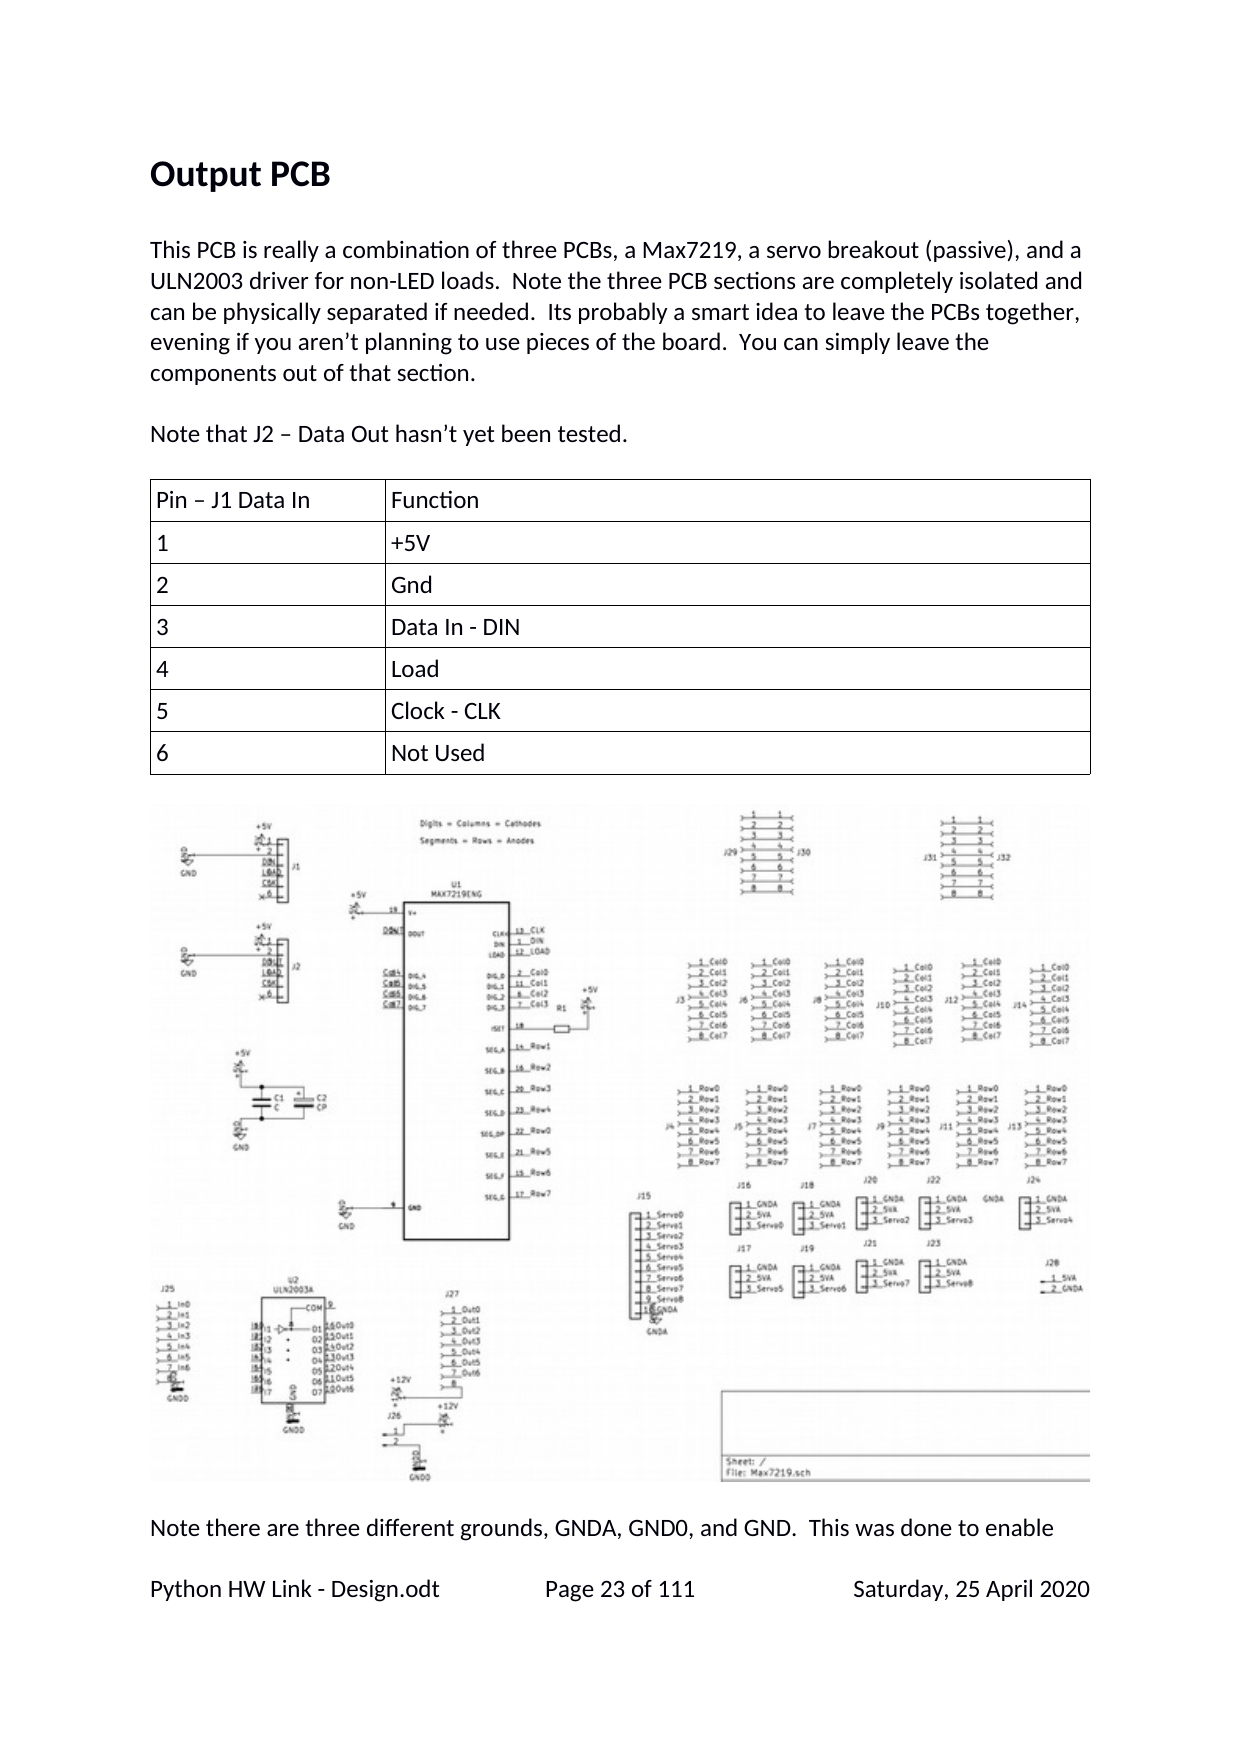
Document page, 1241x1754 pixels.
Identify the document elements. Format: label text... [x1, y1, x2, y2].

table_cell 1 [151, 522, 385, 563]
table_cell +5V [386, 522, 1090, 563]
table_cell 4 [151, 648, 385, 689]
table_cell Load [386, 648, 1090, 689]
table_cell 5 [151, 690, 385, 731]
table_header Pin – J1 Data In [151, 480, 385, 521]
table_cell 2 [151, 564, 385, 605]
table_cell 6 [151, 732, 385, 773]
text Note there are three different grounds, GNDA, GND0, and GND. This was done to enable [150, 1512, 1090, 1543]
text Note that J2 – Data Out hasn’t yet been tested. [150, 418, 1090, 448]
table_cell 3 [151, 606, 385, 647]
subtitle Output PCB [150, 150, 1090, 196]
table_cell Not Used [386, 732, 1090, 773]
table_cell Clock - CLK [386, 690, 1090, 731]
picture [150, 804, 1091, 1482]
table_cell Data In - DIN [386, 606, 1090, 647]
table_cell Gnd [386, 564, 1090, 605]
table_header Function [386, 480, 1090, 521]
text This PCB is really a combination of three PCBs, a Max7219, a servo breakout (passive), and a ULN2003 driver for non-LED loads. Note the three PCB sections are completely isolated and can be physically separated if needed. Its probably a smart idea to leave the PCBs together, evening if you aren’t planning to use pieces of the board. You can simply leave the components out of that section. [150, 235, 1090, 387]
